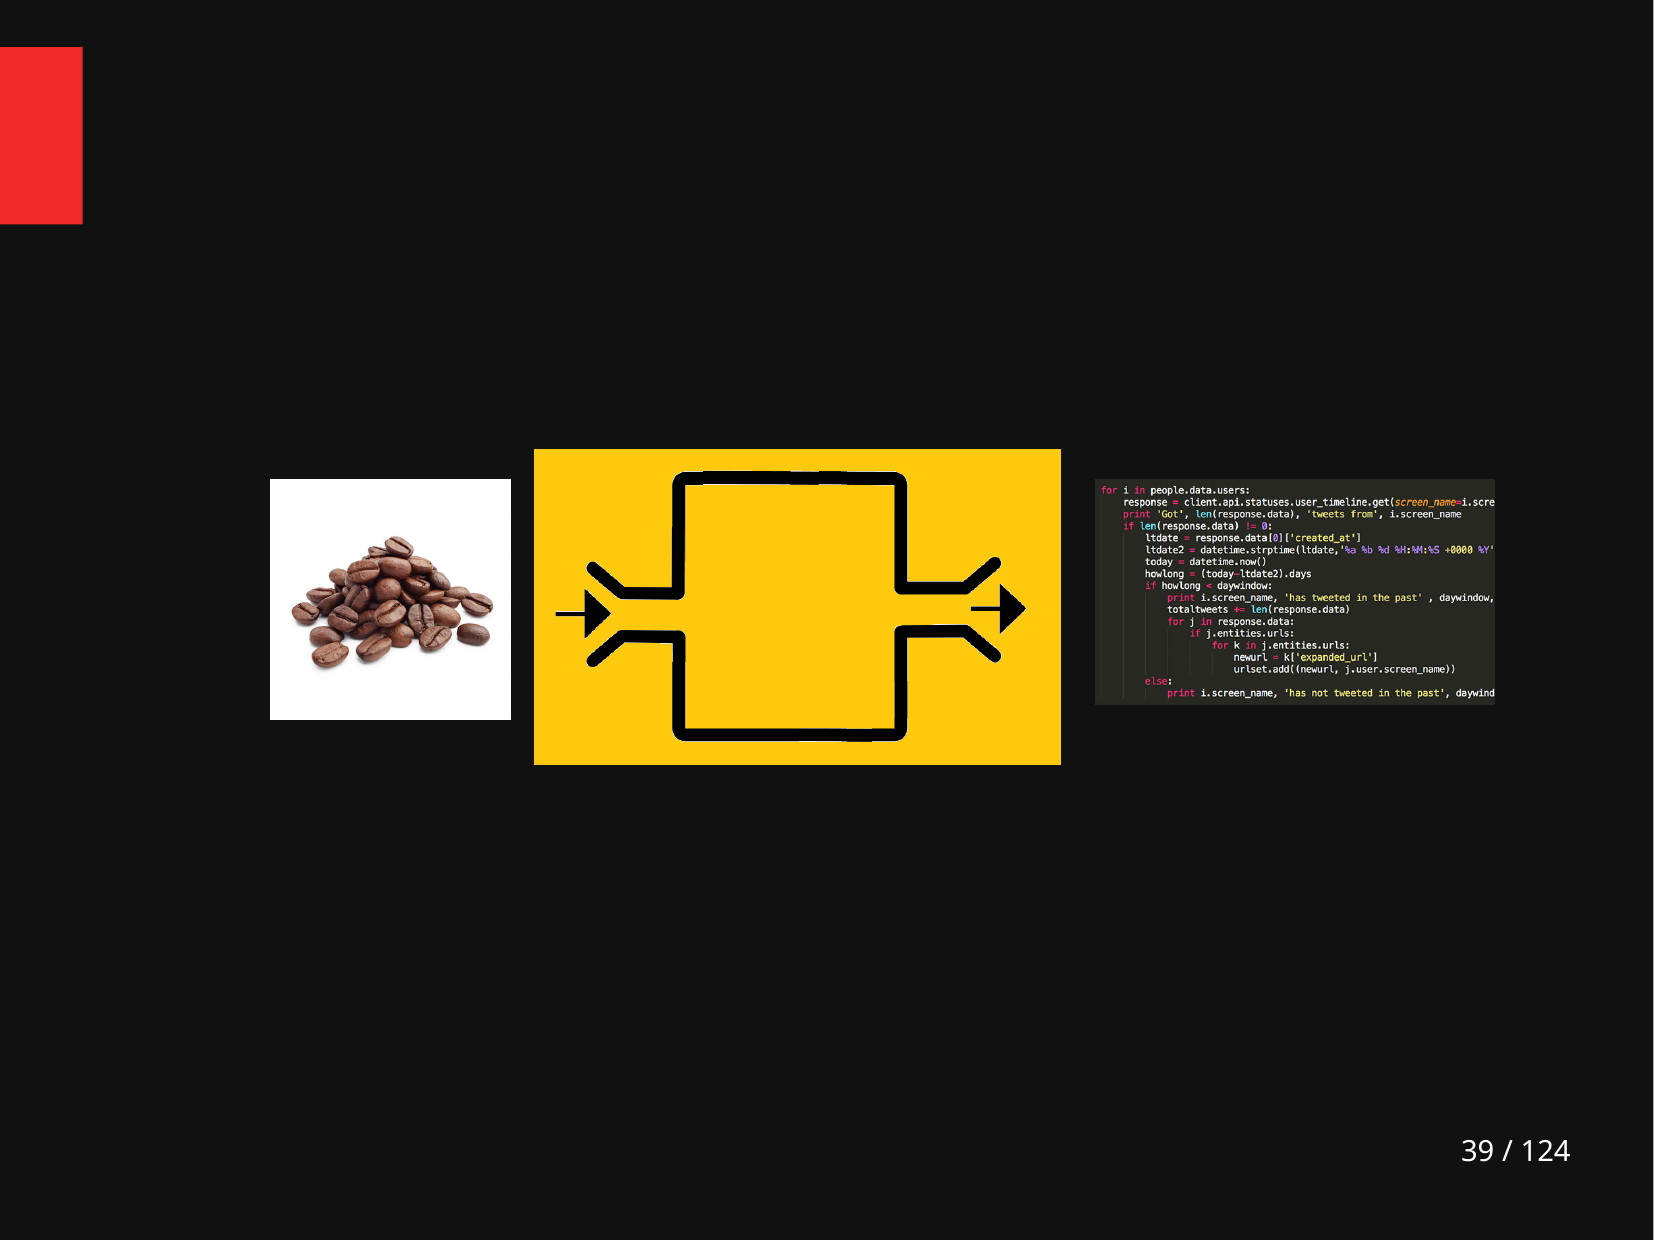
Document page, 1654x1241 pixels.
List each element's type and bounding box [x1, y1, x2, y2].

picture [1095, 479, 1495, 706]
picture [534, 449, 1061, 766]
picture [270, 479, 511, 721]
